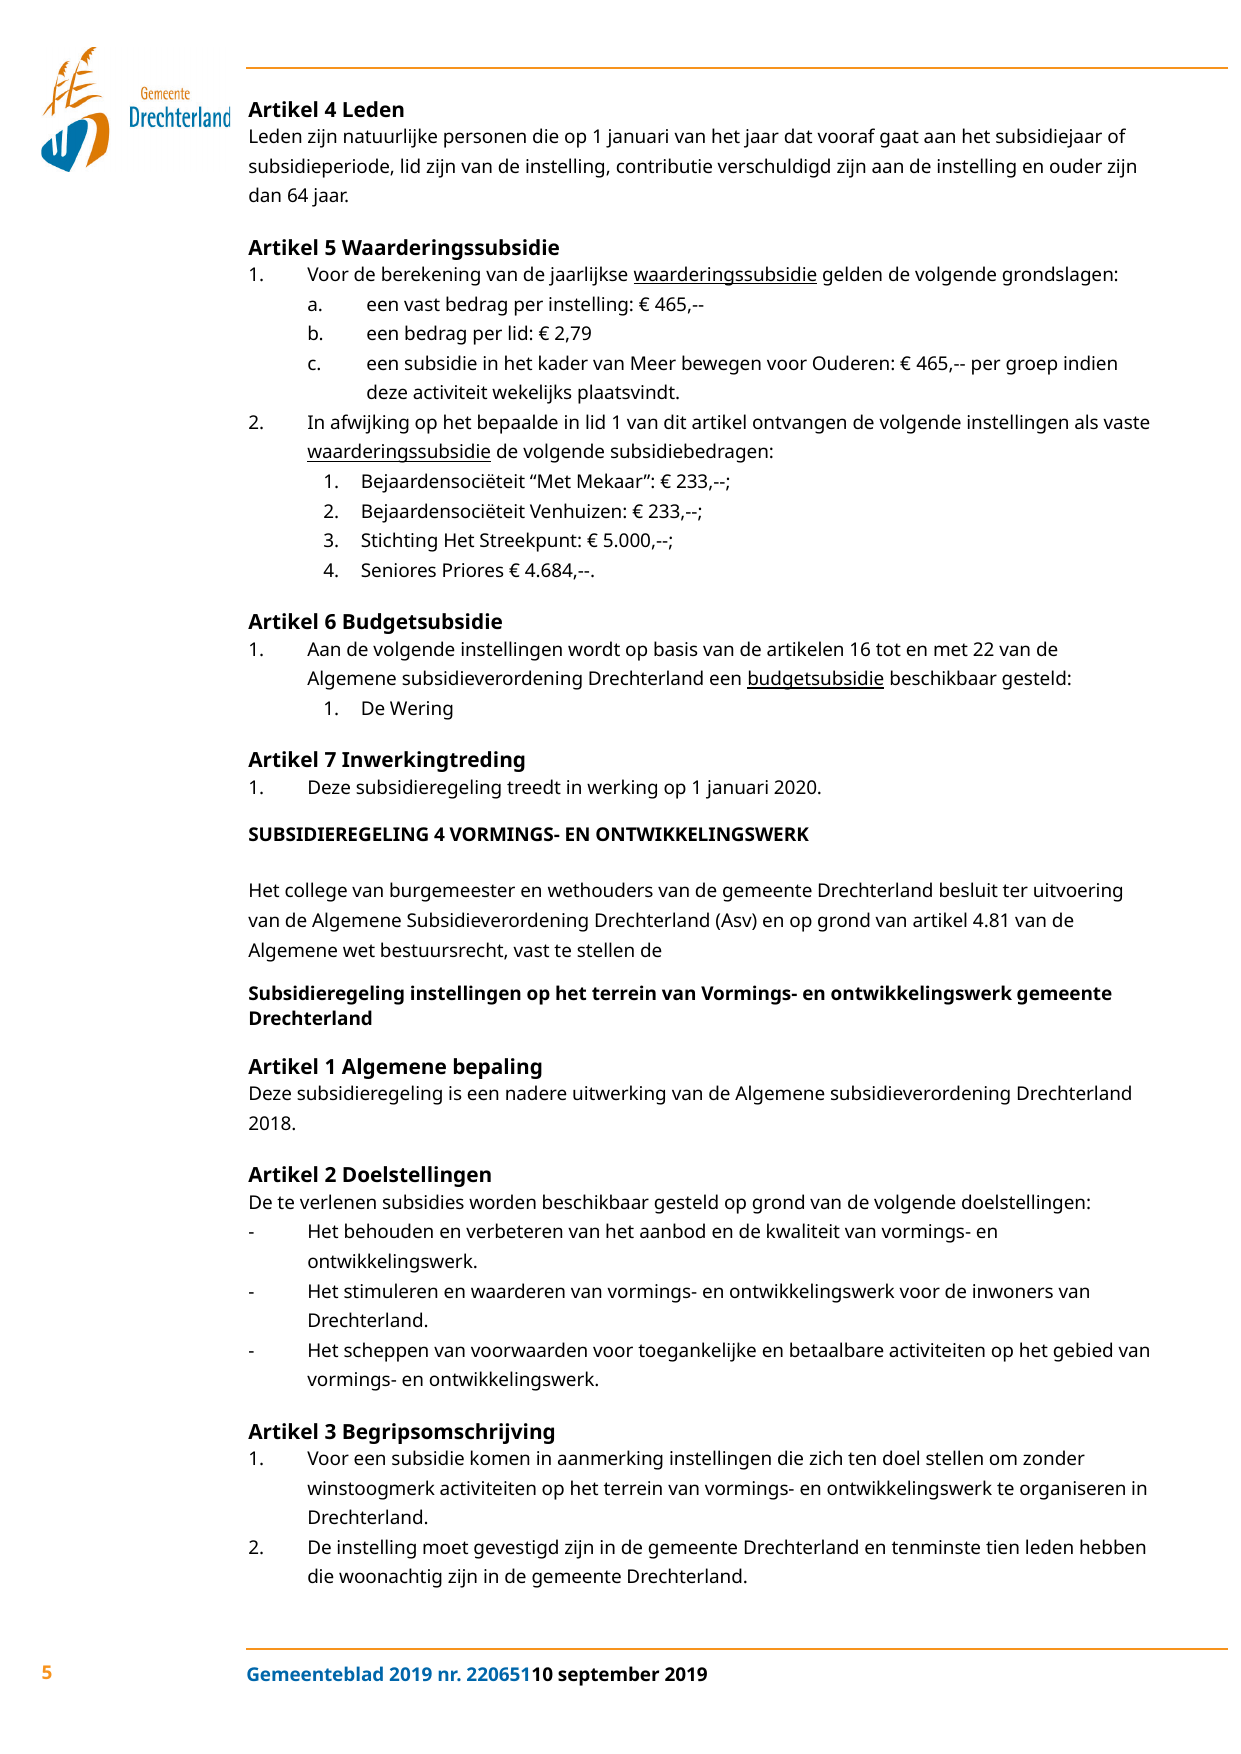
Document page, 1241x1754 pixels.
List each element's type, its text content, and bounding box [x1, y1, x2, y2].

text Artikel 3 Begripsomschrijving [248, 1417, 1152, 1445]
text De te verlenen subsidies worden beschikbaar gesteld op grond van de volgende doelstellingen: [248, 1189, 1152, 1215]
list Stichting Het Streekpunt: € 5.000,--; [323, 527, 1152, 553]
picture [226, 115, 231, 124]
text Artikel 1 Algemene bepaling [248, 1052, 1152, 1081]
list De Wering [323, 695, 1152, 721]
text Artikel 5 Waarderingssubsidie [248, 233, 1152, 261]
list Aan de volgende instellingen wordt op basis van de artikelen 16 tot en met 22 van de Algemene subsidieverordening Drechterland een budgetsubsidie beschikbaar gesteld: [248, 636, 1152, 691]
list Voor de berekening van de jaarlijkse waarderingssubsidie gelden de volgende grondslagen: [248, 261, 1152, 287]
text Leden zijn natuurlijke personen die op 1 januari van het jaar dat vooraf gaat aan het subsidiejaar of subsidieperiode, lid zijn van de instelling, contributie verschuldigd zijn aan de instelling en ouder zijn dan 64 jaar. [248, 123, 1152, 208]
text Artikel 2 Doelstellingen [248, 1161, 1152, 1189]
list Deze subsidieregeling treedt in werking op 1 januari 2020. [248, 774, 1152, 800]
picture [41, 47, 231, 172]
text Artikel 4 Leden [248, 95, 1152, 123]
list De instelling moet gevestigd zijn in de gemeente Drechterland en tenminste tien leden hebben die woonachtig zijn in de gemeente Drechterland. [248, 1534, 1152, 1589]
list Het behouden en verbeteren van het aanbod en de kwaliteit van vormings- en ontwikkelingswerk. [248, 1219, 1152, 1274]
text Deze subsidieregeling is een nadere uitwerking van de Algemene subsidieverordening Drechterland 2018. [248, 1081, 1152, 1136]
list Bejaardensociëteit “Met Mekaar”: € 233,--; [323, 468, 1152, 494]
list een subsidie in het kader van Meer bewegen voor Ouderen: € 465,-- per groep indien deze activiteit wekelijks plaatsvindt. [307, 350, 1152, 405]
list een bedrag per lid: € 2,79 [307, 320, 1152, 346]
list Het stimuleren en waarderen van vormings- en ontwikkelingswerk voor de inwoners van Drechterland. [248, 1278, 1152, 1333]
text SUBSIDIEREGELING 4 VORMINGS- EN ONTWIKKELINGSWERK [248, 819, 1152, 848]
list Voor een subsidie komen in aanmerking instellingen die zich ten doel stellen om zonder winstoogmerk activiteiten op het terrein van vormings- en ontwikkelingswerk te organiseren in Drechterland. [248, 1445, 1152, 1530]
list Seniores Priores € 4.684,--. [323, 557, 1152, 583]
text Subsidieregeling instellingen op het terrein van Vormings- en ontwikkelingswerk gemeente Drechterland [248, 980, 1152, 1031]
list Het scheppen van voorwaarden voor toegankelijke en betaalbare activiteiten op het gebied van vormings- en ontwikkelingswerk. [248, 1337, 1152, 1392]
text Het college van burgemeester en wethouders van de gemeente Drechterland besluit ter uitvoering van de Algemene Subsidieverordening Drechterland (Asv) en op grond van artikel 4.81 van de Algemene wet bestuursrecht, vast te stellen de [248, 878, 1152, 962]
picture [41, 158, 64, 172]
list een vast bedrag per instelling: € 465,-- [307, 291, 1152, 317]
text Artikel 6 Budgetsubsidie [248, 607, 1152, 636]
list In afwijking op het bepaalde in lid 1 van dit artikel ontvangen de volgende instellingen als vaste waarderingssubsidie de volgende subsidiebedragen: [248, 409, 1152, 464]
text Artikel 7 Inwerkingtreding [248, 746, 1152, 774]
list Bejaardensociëteit Venhuizen: € 233,--; [323, 498, 1152, 524]
